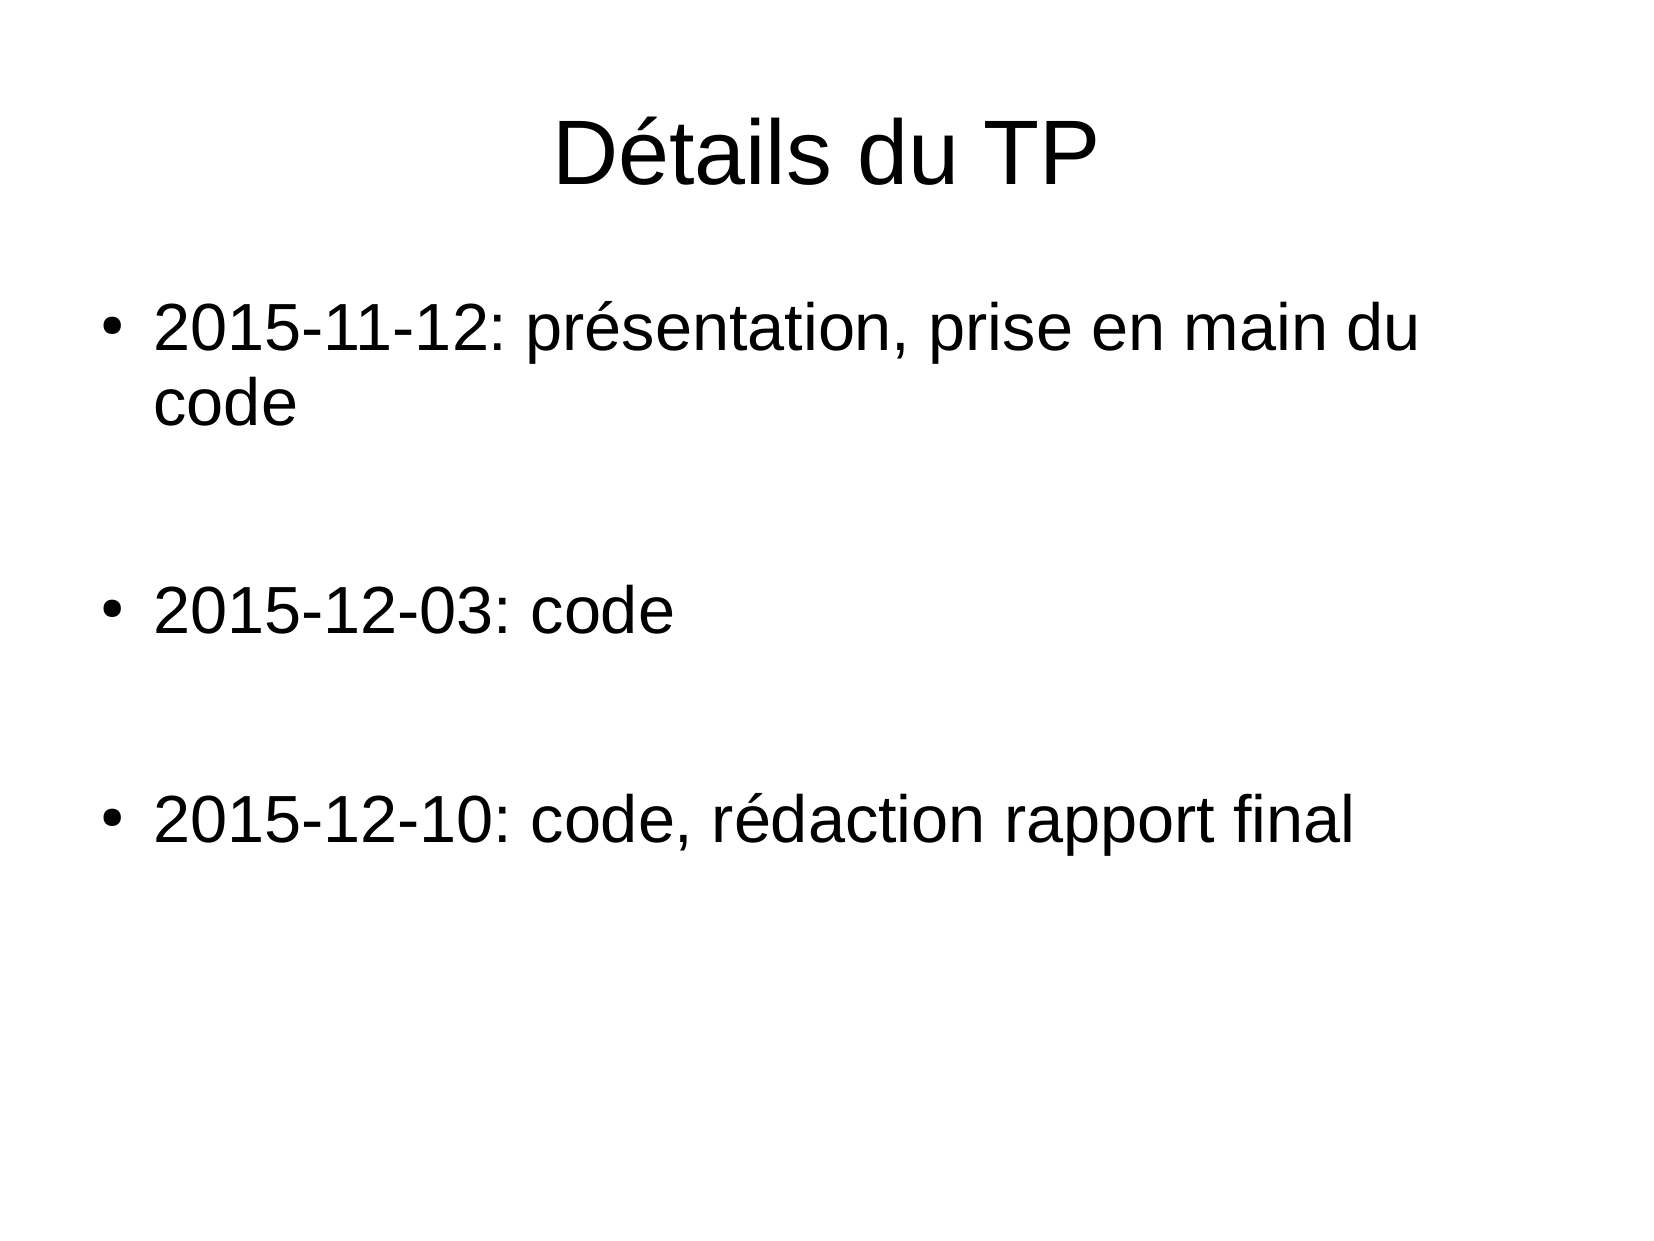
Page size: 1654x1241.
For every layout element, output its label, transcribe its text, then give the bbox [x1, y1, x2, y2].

list 2015-11-12: présentation, prise en main du code 2015-12-03: code 2015-12-10: code, rédaction rapport final [82, 290, 1571, 1186]
title Détails du TP [82, 49, 1571, 257]
